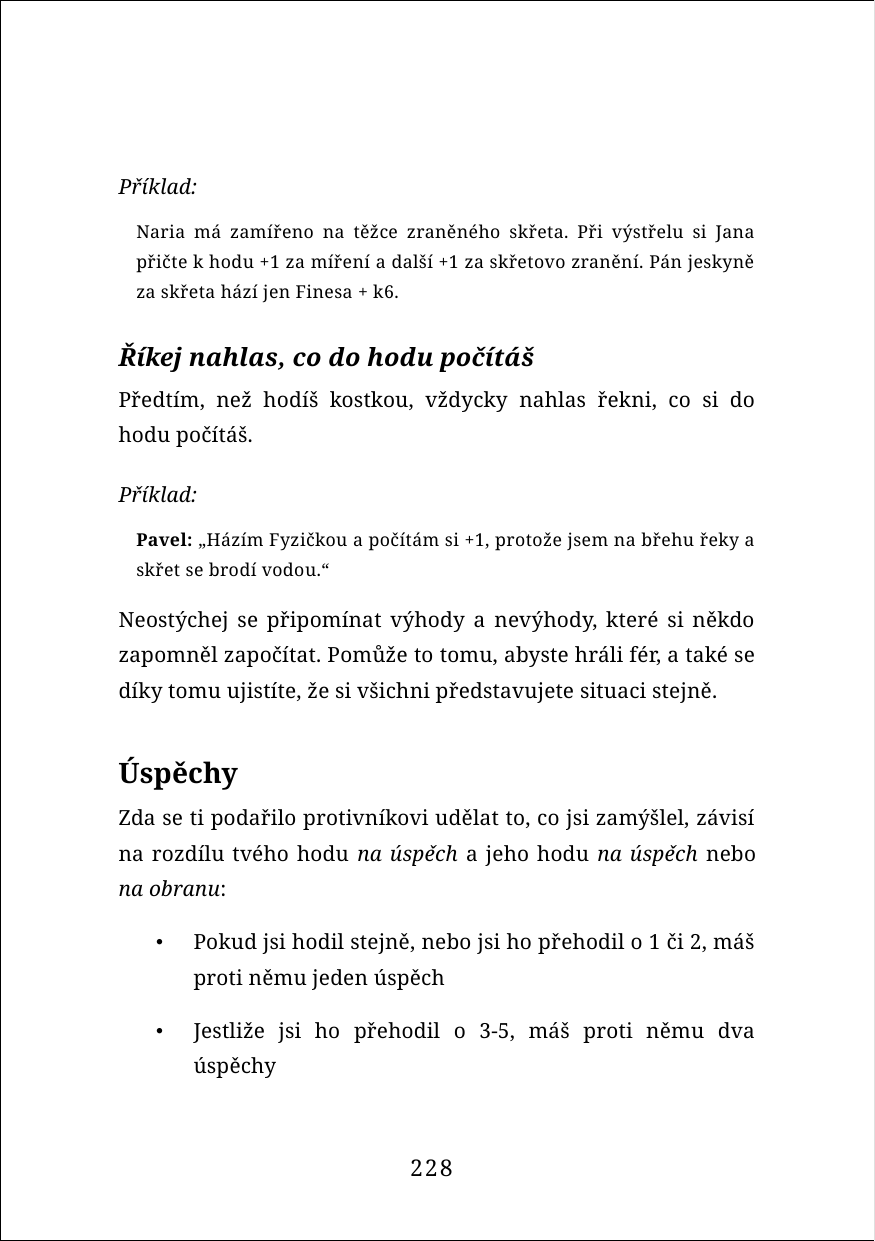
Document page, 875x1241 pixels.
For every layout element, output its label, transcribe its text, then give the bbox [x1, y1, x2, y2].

text Pavel: „Házím Fyzičkou a počítám si +1, protože jsem na břehu řeky a skřet se brodí vodou.“ [136, 527, 756, 581]
text Neostýchej se připomínat výhody a nevýhody, které si někdo zapomněl započítat. Pomůže to tomu, abyste hráli fér, a také se díky tomu ujistíte, že si všichni představujete situaci stejně. [118, 605, 756, 704]
text Předtím, než hodíš kostkou, vždycky nahlas řekni, co si do hodu počítáš. [118, 385, 756, 449]
list Jestliže jsi ho přehodil o 3-5, máš proti němu dva úspěchy [156, 1016, 756, 1080]
text Příklad: [118, 172, 756, 200]
subtitle Úspěchy [118, 753, 756, 791]
subtitle Říkej nahlas, co do hodu počítáš [118, 339, 756, 373]
text Zda se ti podařilo protivníkovi udělat to, co jsi zamýšlel, závisí na rozdílu tvého hodu na úspěch a jeho hodu na úspěch nebo na obranu: [118, 803, 756, 903]
text Naria má zamířeno na těžce zraněného skřeta. Při výstřelu si Jana přičte k hodu +1 za míření a další +1 za skřetovo zranění. Pán jeskyně za skřeta hází jen Finesa + k6. [136, 219, 756, 304]
list Pokud jsi hodil stejně, nebo jsi ho přehodil o 1 či 2, máš proti němu jeden úspěch [156, 927, 756, 991]
text Příklad: [118, 480, 756, 508]
